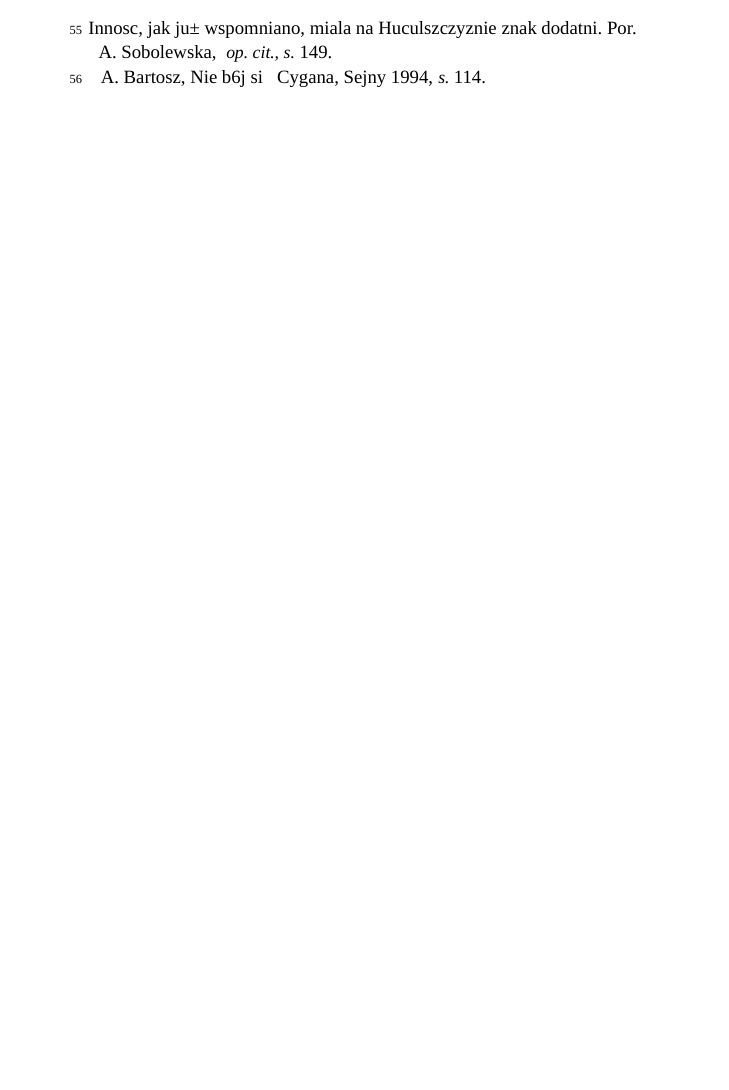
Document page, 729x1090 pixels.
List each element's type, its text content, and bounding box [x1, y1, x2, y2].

text 56 А. Bartosz, Nie b6j si Cygana, Sejny 1994, s. 114. [69, 66, 672, 87]
text 55 Innosc, jak ju± wspomniano, miala na Huculszczyznie znak dodatni. Por. А. Sobolewska, ор. cit., s. 149. [69, 17, 656, 63]
